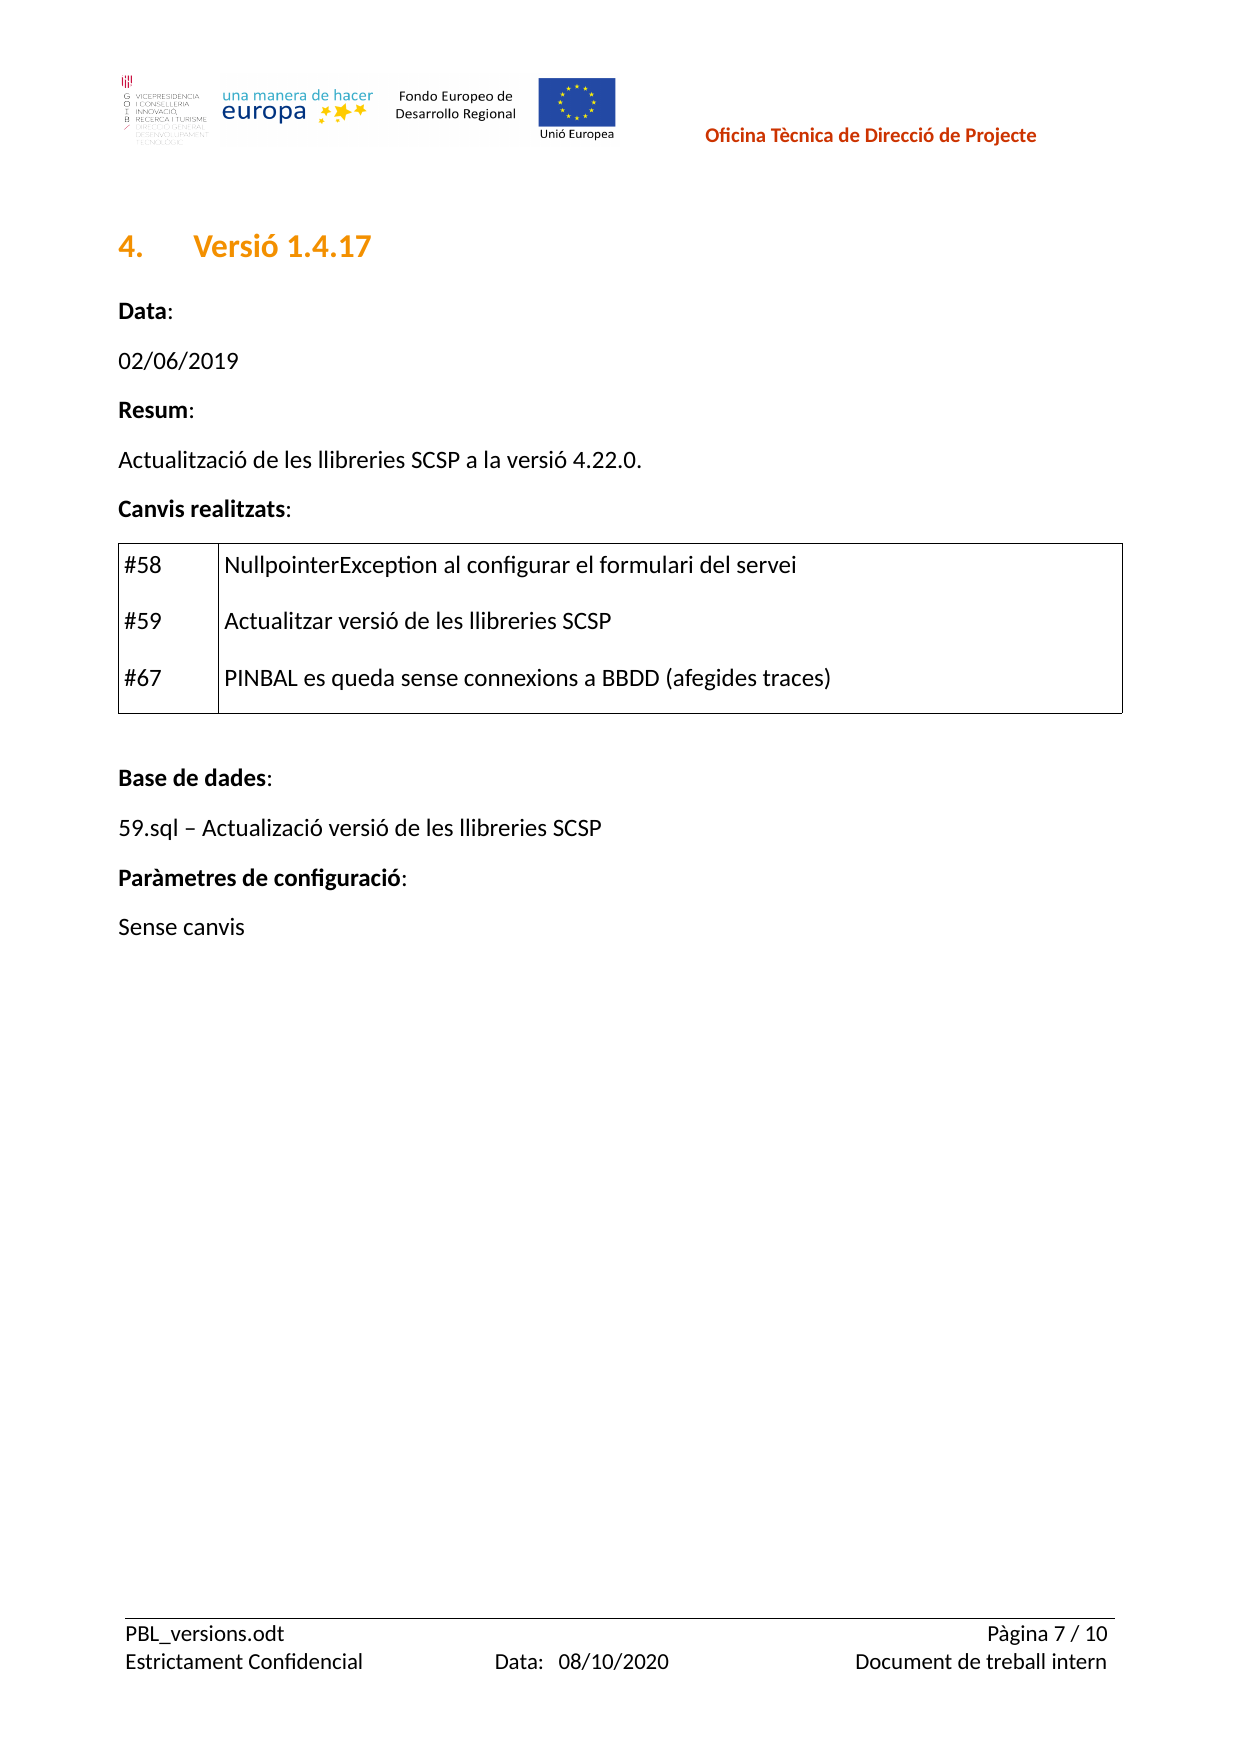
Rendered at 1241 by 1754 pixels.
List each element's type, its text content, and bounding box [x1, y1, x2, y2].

text 59.sql – Actualizació versió de les llibreries SCSP [118, 812, 1122, 843]
subtitle Versió 1.4.17 [118, 225, 1122, 266]
picture [219, 73, 621, 147]
table_cell #67 [119, 656, 218, 713]
picture [118, 73, 213, 147]
text Base de dades: [118, 763, 1122, 793]
text Sense canvis [118, 911, 1122, 942]
table_cell #59 [119, 600, 218, 656]
text Data: [118, 295, 1122, 326]
table_cell PINBAL es queda sense connexions a BBDD (afegides traces) [219, 656, 1122, 713]
table_header #58 [119, 544, 218, 600]
table_header NullpointerException al configurar el formulari del servei [219, 544, 1122, 600]
text Paràmetres de configuració: [118, 862, 1122, 892]
table_cell Actualitzar versió de les llibreries SCSP [219, 600, 1122, 656]
text Actualització de les llibreries SCSP a la versió 4.22.0. [118, 444, 1122, 474]
text 02/06/2019 [118, 345, 1122, 375]
text Canvis realitzats: [118, 493, 1122, 524]
text Resum: [118, 394, 1122, 425]
